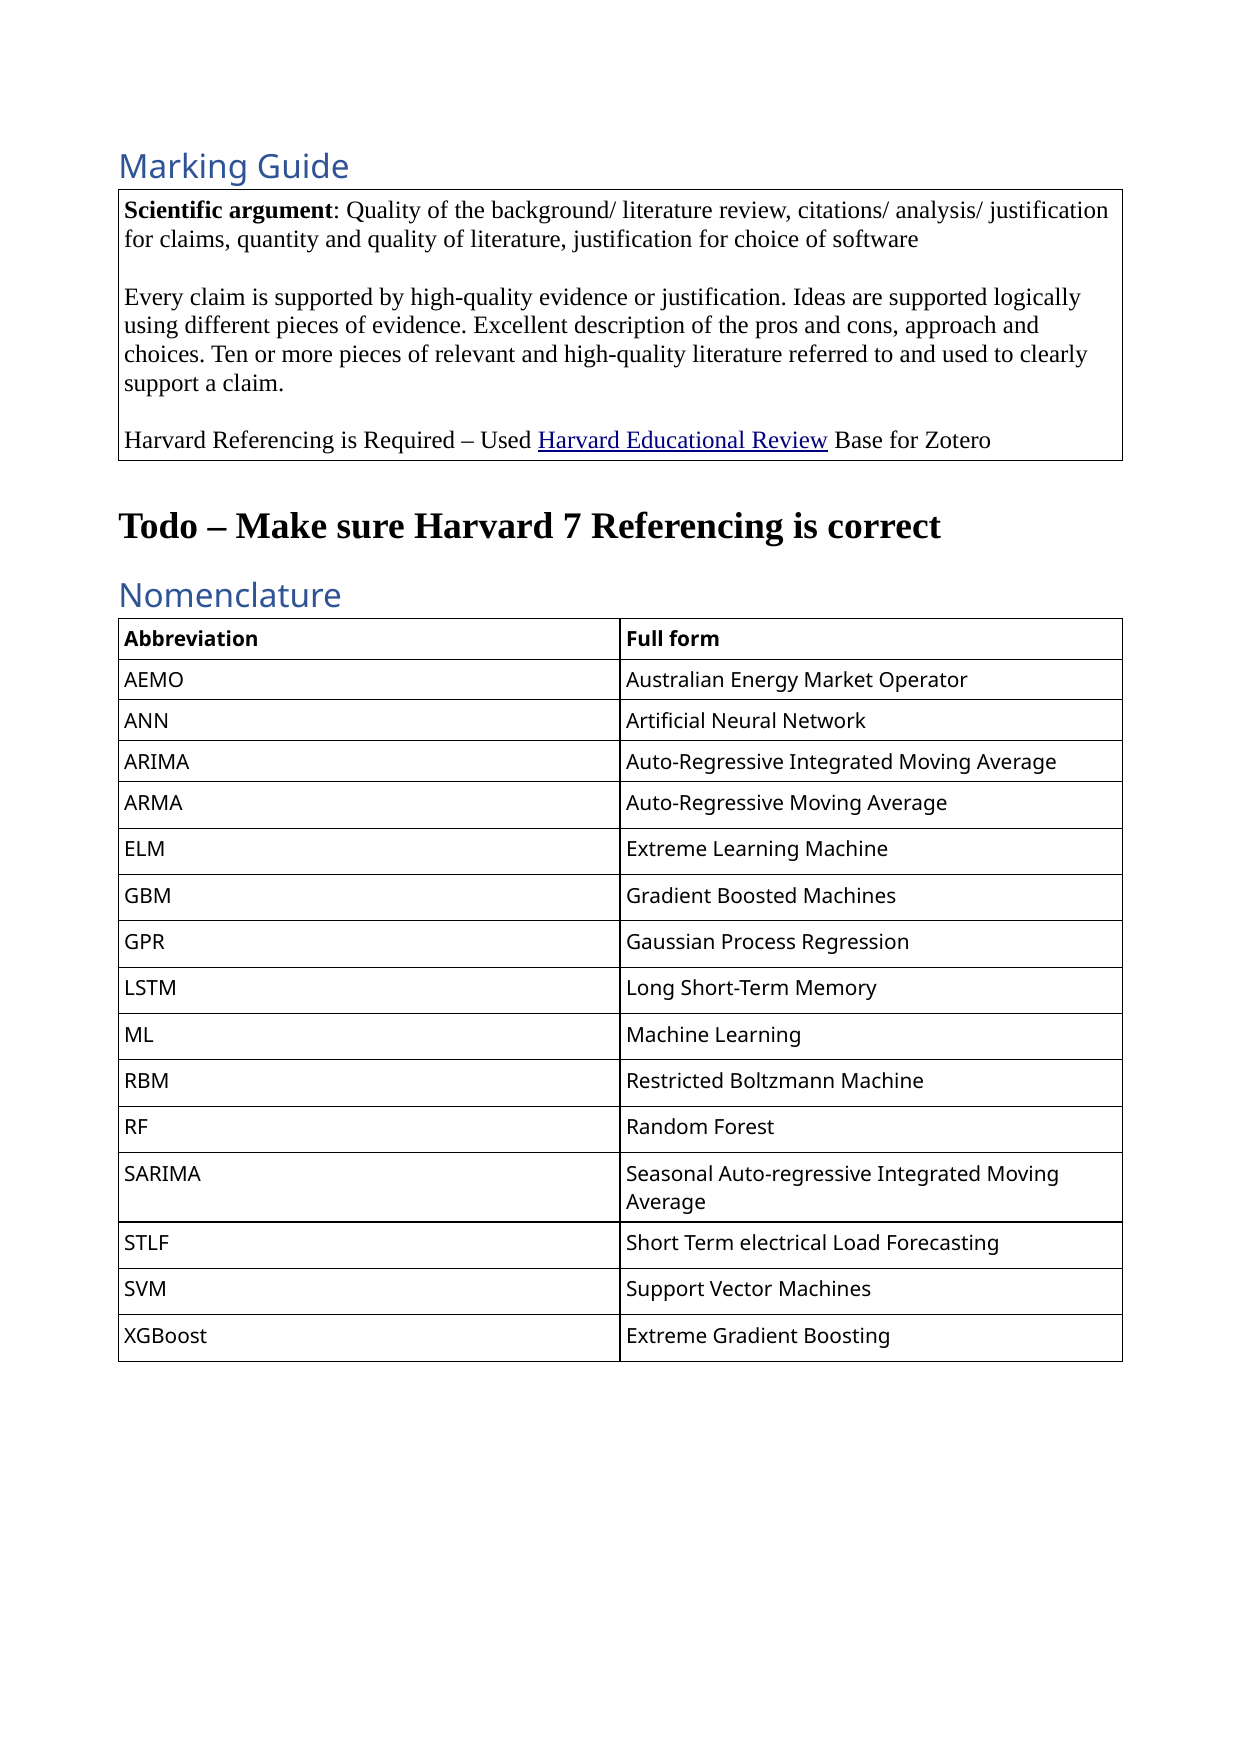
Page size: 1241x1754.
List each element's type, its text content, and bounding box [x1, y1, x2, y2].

table_cell ARMA [119, 782, 619, 828]
table_cell Extreme Learning Machine [621, 829, 1122, 874]
text Todo – Make sure Harvard 7 Referencing is correct [118, 504, 1122, 547]
table_header Full form [621, 619, 1122, 658]
table_cell Artificial Neural Network [621, 700, 1122, 740]
table_cell Restricted Boltzmann Machine [621, 1060, 1122, 1106]
table_cell STLF [119, 1223, 619, 1268]
table_cell Seasonal Auto-regressive Integrated Moving Average [621, 1153, 1122, 1221]
table_cell Australian Energy Market Operator [621, 660, 1122, 699]
table_cell Random Forest [621, 1107, 1122, 1152]
table_cell ARIMA [119, 741, 619, 781]
table_header Scientific argument: Quality of the background/ literature review, citations/ analysis/ justification for claims, quantity and quality of literature, justification for choice of software Every claim is supported by high-quality evidence or justification. Ideas are supported logically using different pieces of evidence. Excellent description of the pros and cons, approach and choices. Ten or more pieces of relevant and high-quality literature referred to and used to clearly support a claim. Harvard Referencing is Required – Used Harvard Educational Review Base for Zotero [119, 190, 1122, 460]
table_cell Gradient Boosted Machines [621, 875, 1122, 920]
table_cell ELM [119, 829, 619, 874]
table_cell XGBoost [119, 1315, 619, 1361]
table_cell SARIMA [119, 1153, 619, 1221]
table_cell Extreme Gradient Boosting [621, 1315, 1122, 1361]
table_cell Gaussian Process Regression [621, 921, 1122, 967]
table_cell AEMO [119, 660, 619, 699]
table_cell RBM [119, 1060, 619, 1106]
table_cell Short Term electrical Load Forecasting [621, 1223, 1122, 1268]
table_cell SVM [119, 1269, 619, 1314]
table_cell ANN [119, 700, 619, 740]
table_cell GPR [119, 921, 619, 967]
table_cell Support Vector Machines [621, 1269, 1122, 1314]
table_cell Machine Learning [621, 1014, 1122, 1059]
table_cell LSTM [119, 968, 619, 1013]
table_header Abbreviation [119, 619, 619, 658]
table_cell GBM [119, 875, 619, 920]
subtitle Marking Guide [118, 143, 1122, 188]
table_cell Auto-Regressive Moving Average [621, 782, 1122, 828]
table_cell RF [119, 1107, 619, 1152]
table_cell Long Short-Term Memory [621, 968, 1122, 1013]
table_cell ML [119, 1014, 619, 1059]
subtitle Nomenclature [118, 572, 1122, 617]
table_cell Auto-Regressive Integrated Moving Average [621, 741, 1122, 781]
